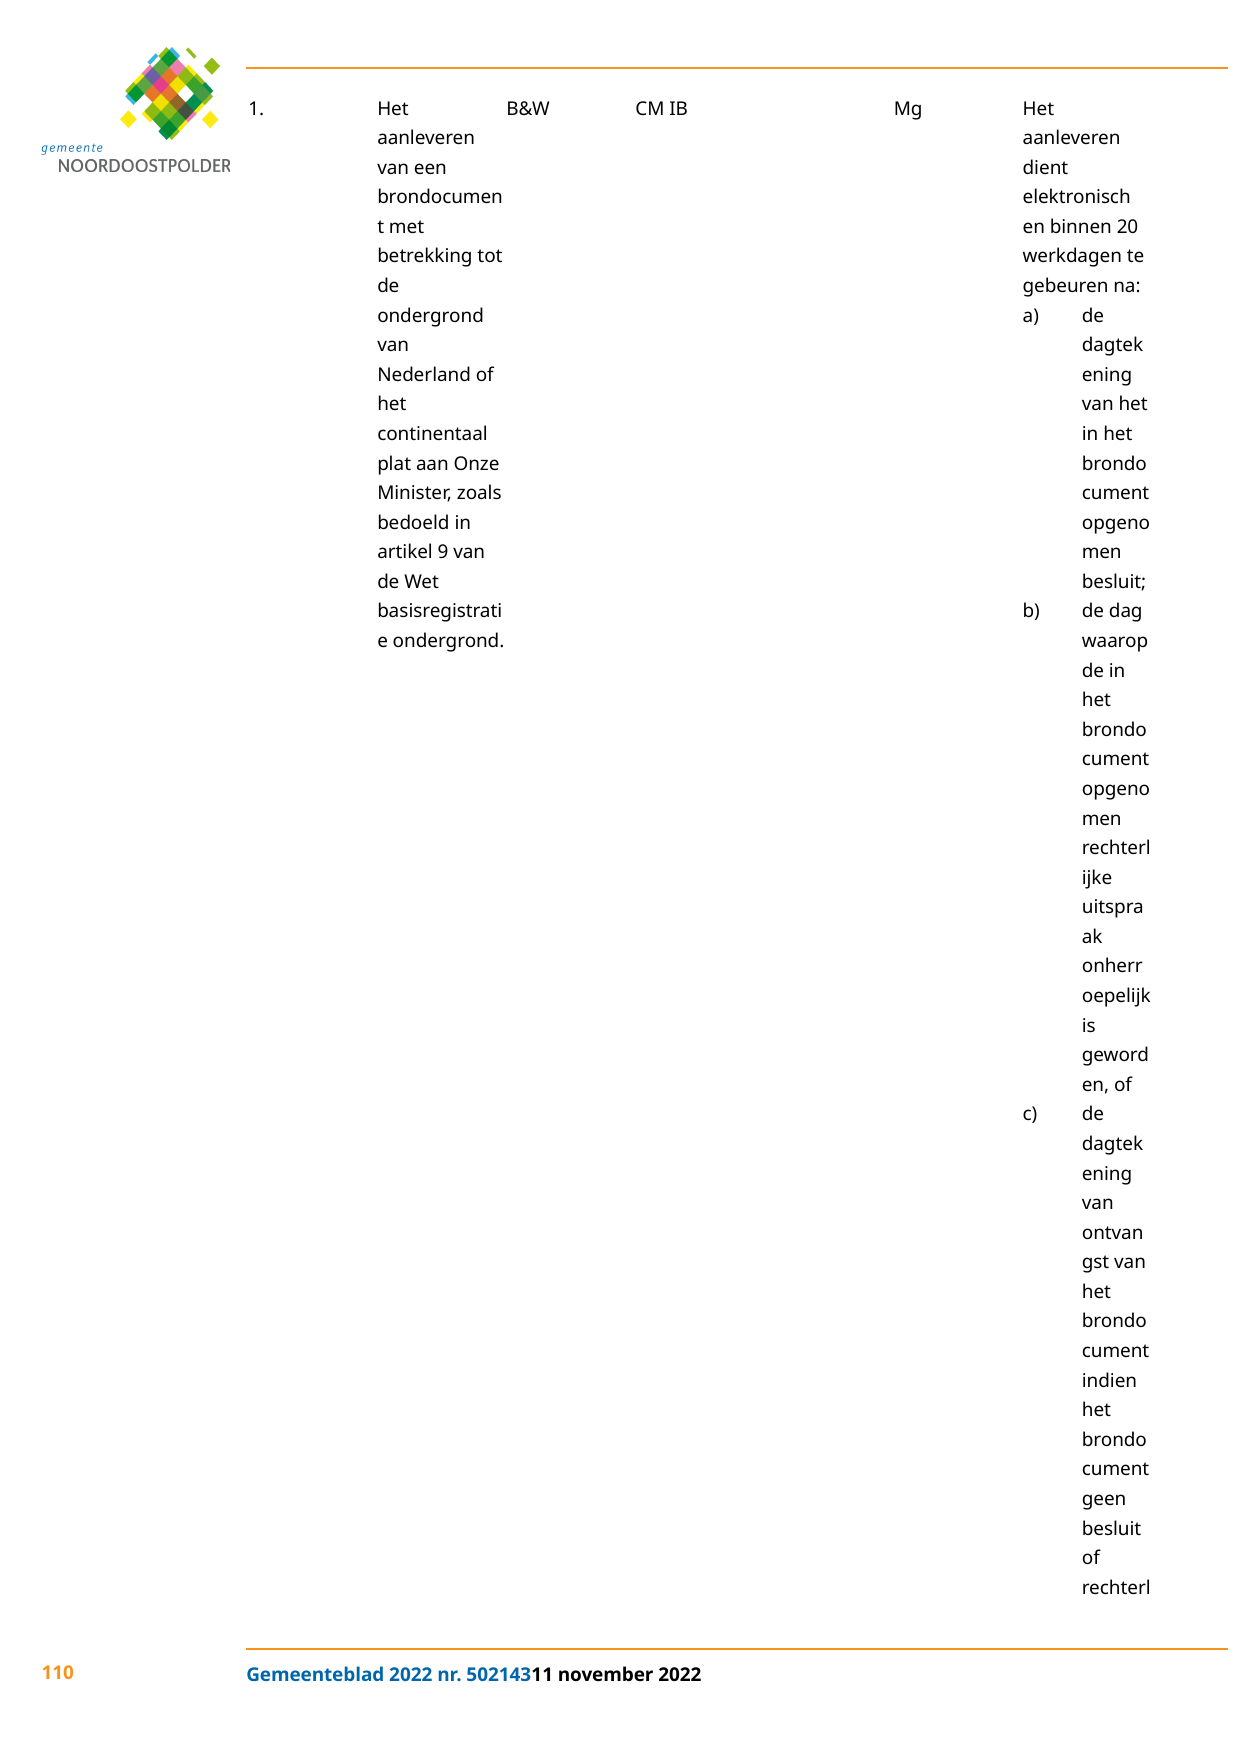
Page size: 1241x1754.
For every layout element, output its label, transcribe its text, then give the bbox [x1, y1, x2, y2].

picture [41, 47, 231, 172]
table_cell [764, 95, 893, 1600]
table_cell Mg [894, 95, 1022, 1600]
table_cell Het aanleveren van een brondocument met betrekking tot de ondergrond van Nederland of het continentaal plat aan Onze Minister, zoals bedoeld in artikel 9 van de Wet basisregistratie ondergrond. [377, 95, 506, 1600]
table_cell 1. [248, 95, 377, 1600]
table_cell Het aanleveren dient elektronisch en binnen 20 werkdagen te gebeuren na: de dagtekening van het in het brondocument opgenomen besluit; de dag waarop de in het brondocument opgenomen rechterlijke uitspraak onherroepelijk is geworden, of de dagtekening van ontvangst van het brondocument indien het brondocument geen besluit of rechterl [1023, 95, 1152, 1600]
table_cell B&W [506, 95, 635, 1600]
table_cell CM IB [635, 95, 764, 1600]
